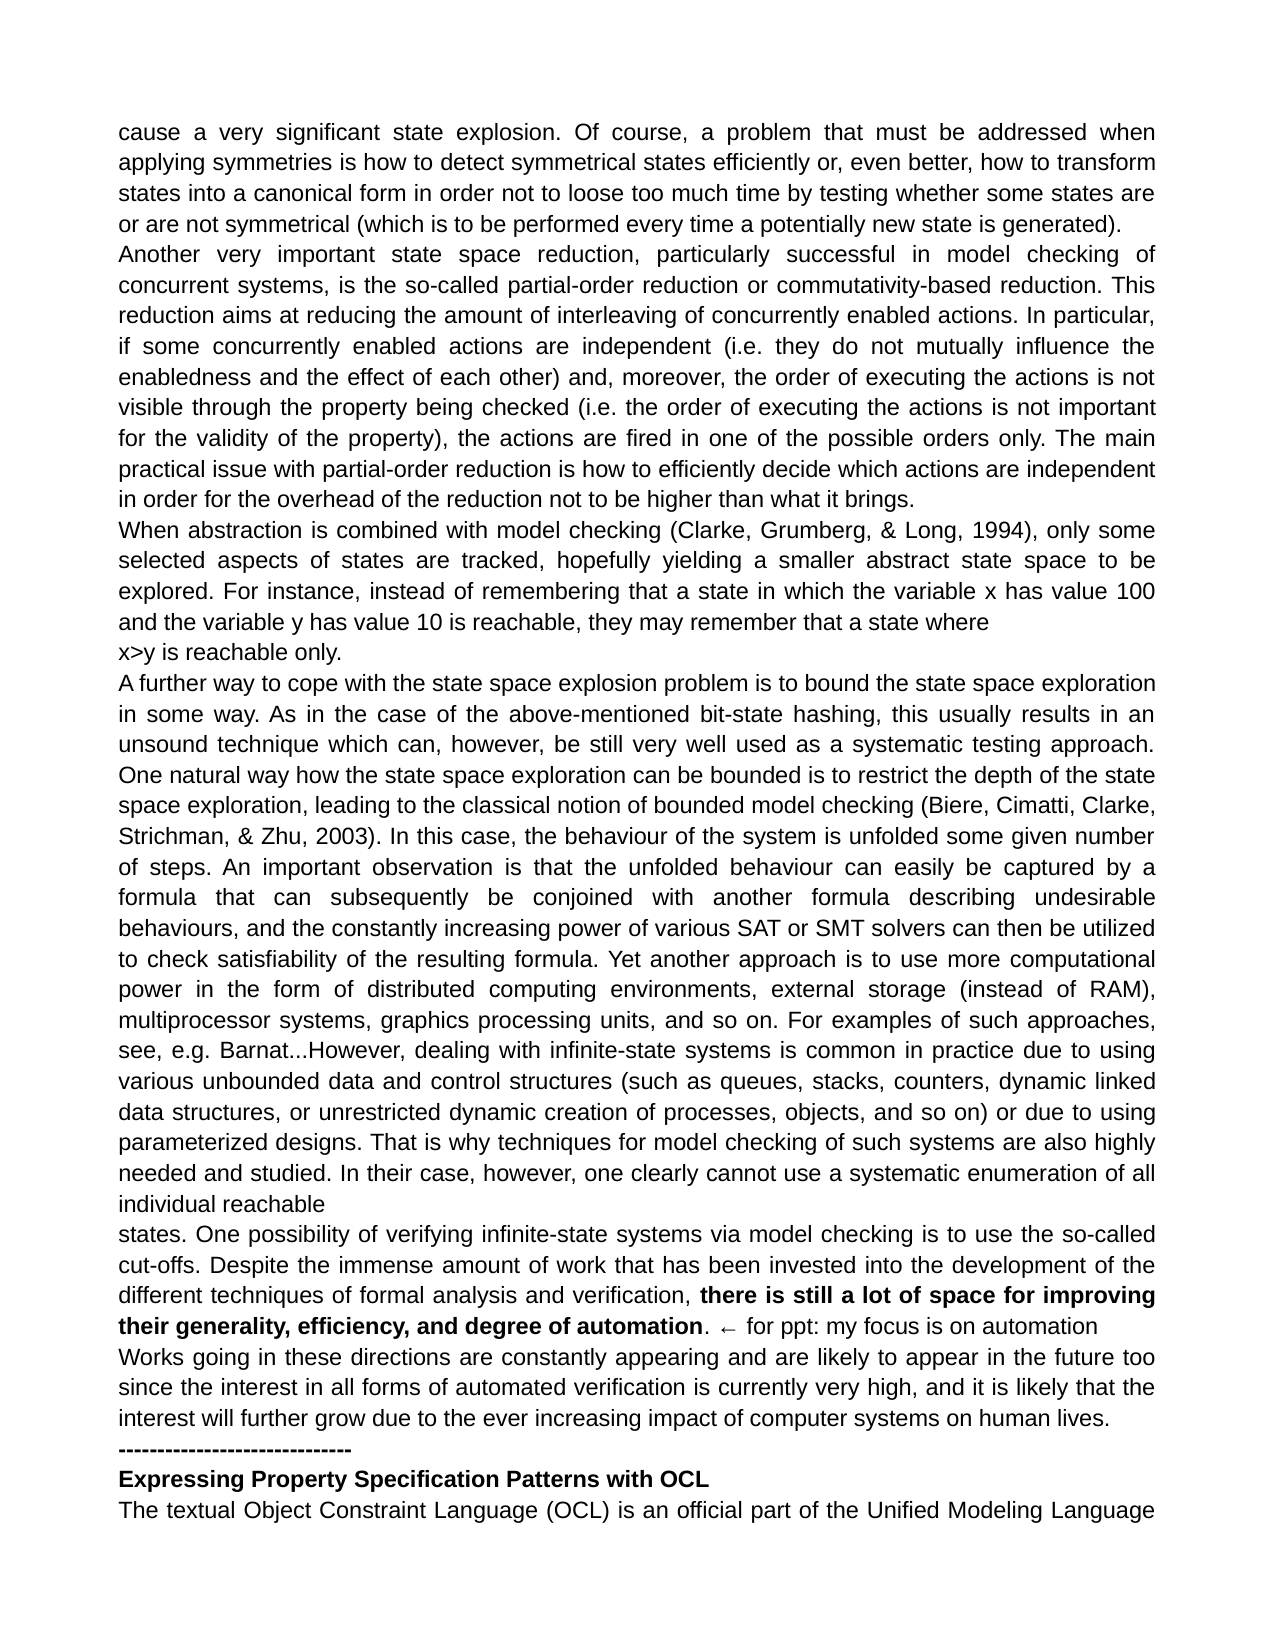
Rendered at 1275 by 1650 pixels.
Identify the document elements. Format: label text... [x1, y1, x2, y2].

text states. One possibility of verifying infinite-state systems via model checking is to use the so-called cut-offs. Despite the immense amount of work that has been invested into the development of the different techniques of formal analysis and verification, there is still a lot of space for improving their generality, efficiency, and degree of automation. ← for ppt: my focus is on automation [118, 1221, 1157, 1339]
text A further way to cope with the state space explosion problem is to bound the state space exploration in some way. As in the case of the above-mentioned bit-state hashing, this usually results in an unsound technique which can, however, be still very well used as a systematic testing approach. One natural way how the state space exploration can be bounded is to restrict the depth of the state space exploration, leading to the classical notion of bounded model checking (Biere, Cimatti, Clarke, Strichman, & Zhu, 2003). In this case, the behaviour of the system is unfolded some given number of steps. An important observation is that the unfolded behaviour can easily be captured by a formula that can subsequently be conjoined with another formula describing undesirable behaviours, and the constantly increasing power of various SAT or SMT solvers can then be utilized to check satisfiability of the resulting formula. Yet another approach is to use more computational power in the form of distributed computing environments, external storage (instead of RAM), multiprocessor systems, graphics processing units, and so on. For examples of such approaches, see, e.g. Barnat...However, dealing with infinite-state systems is common in practice due to using various unbounded data and control structures (such as queues, stacks, counters, dynamic linked data structures, or unrestricted dynamic creation of processes, objects, and so on) or due to using parameterized designs. That is why techniques for model checking of such systems are also highly needed and studied. In their case, however, one clearly cannot use a systematic enumeration of all individual reachable [118, 669, 1157, 1217]
text Expressing Property Specification Patterns with OCL [118, 1466, 1157, 1492]
text cause a very significant state explosion. Of course, a problem that must be addressed when applying symmetries is how to detect symmetrical states efficiently or, even better, how to transform states into a canonical form in order not to loose too much time by testing whether some states are or are not symmetrical (which is to be performed every time a potentially new state is generated). [118, 118, 1157, 237]
text ------------------------------ [118, 1435, 1157, 1462]
text Another very important state space reduction, particularly successful in model checking of concurrent systems, is the so-called partial-order reduction or commutativity-based reduction. This reduction aims at reducing the amount of interleaving of concurrently enabled actions. In particular, if some concurrently enabled actions are independent (i.e. they do not mutually influence the enabledness and the effect of each other) and, moreover, the order of executing the actions is not visible through the property being checked (i.e. the order of executing the actions is not important for the validity of the property), the actions are fired in one of the possible orders only. The main practical issue with partial-order reduction is how to efficiently decide which actions are independent in order for the overhead of the reduction not to be higher than what it brings. [118, 241, 1157, 512]
text When abstraction is combined with model checking (Clarke, Grumberg, & Long, 1994), only some selected aspects of states are tracked, hopefully yielding a smaller abstract state space to be explored. For instance, instead of remembering that a state in which the variable x has value 100 and the variable y has value 10 is reachable, they may remember that a state where [118, 516, 1157, 635]
text The textual Object Constraint Language (OCL) is an official part of the Unified Modeling Language [118, 1496, 1157, 1523]
text Works going in these directions are constantly appearing and are likely to appear in the future too since the interest in all forms of automated verification is currently very high, and it is likely that the interest will further grow due to the ever increasing impact of computer systems on human lives. [118, 1343, 1157, 1431]
text x>y is reachable only. [118, 639, 1157, 666]
